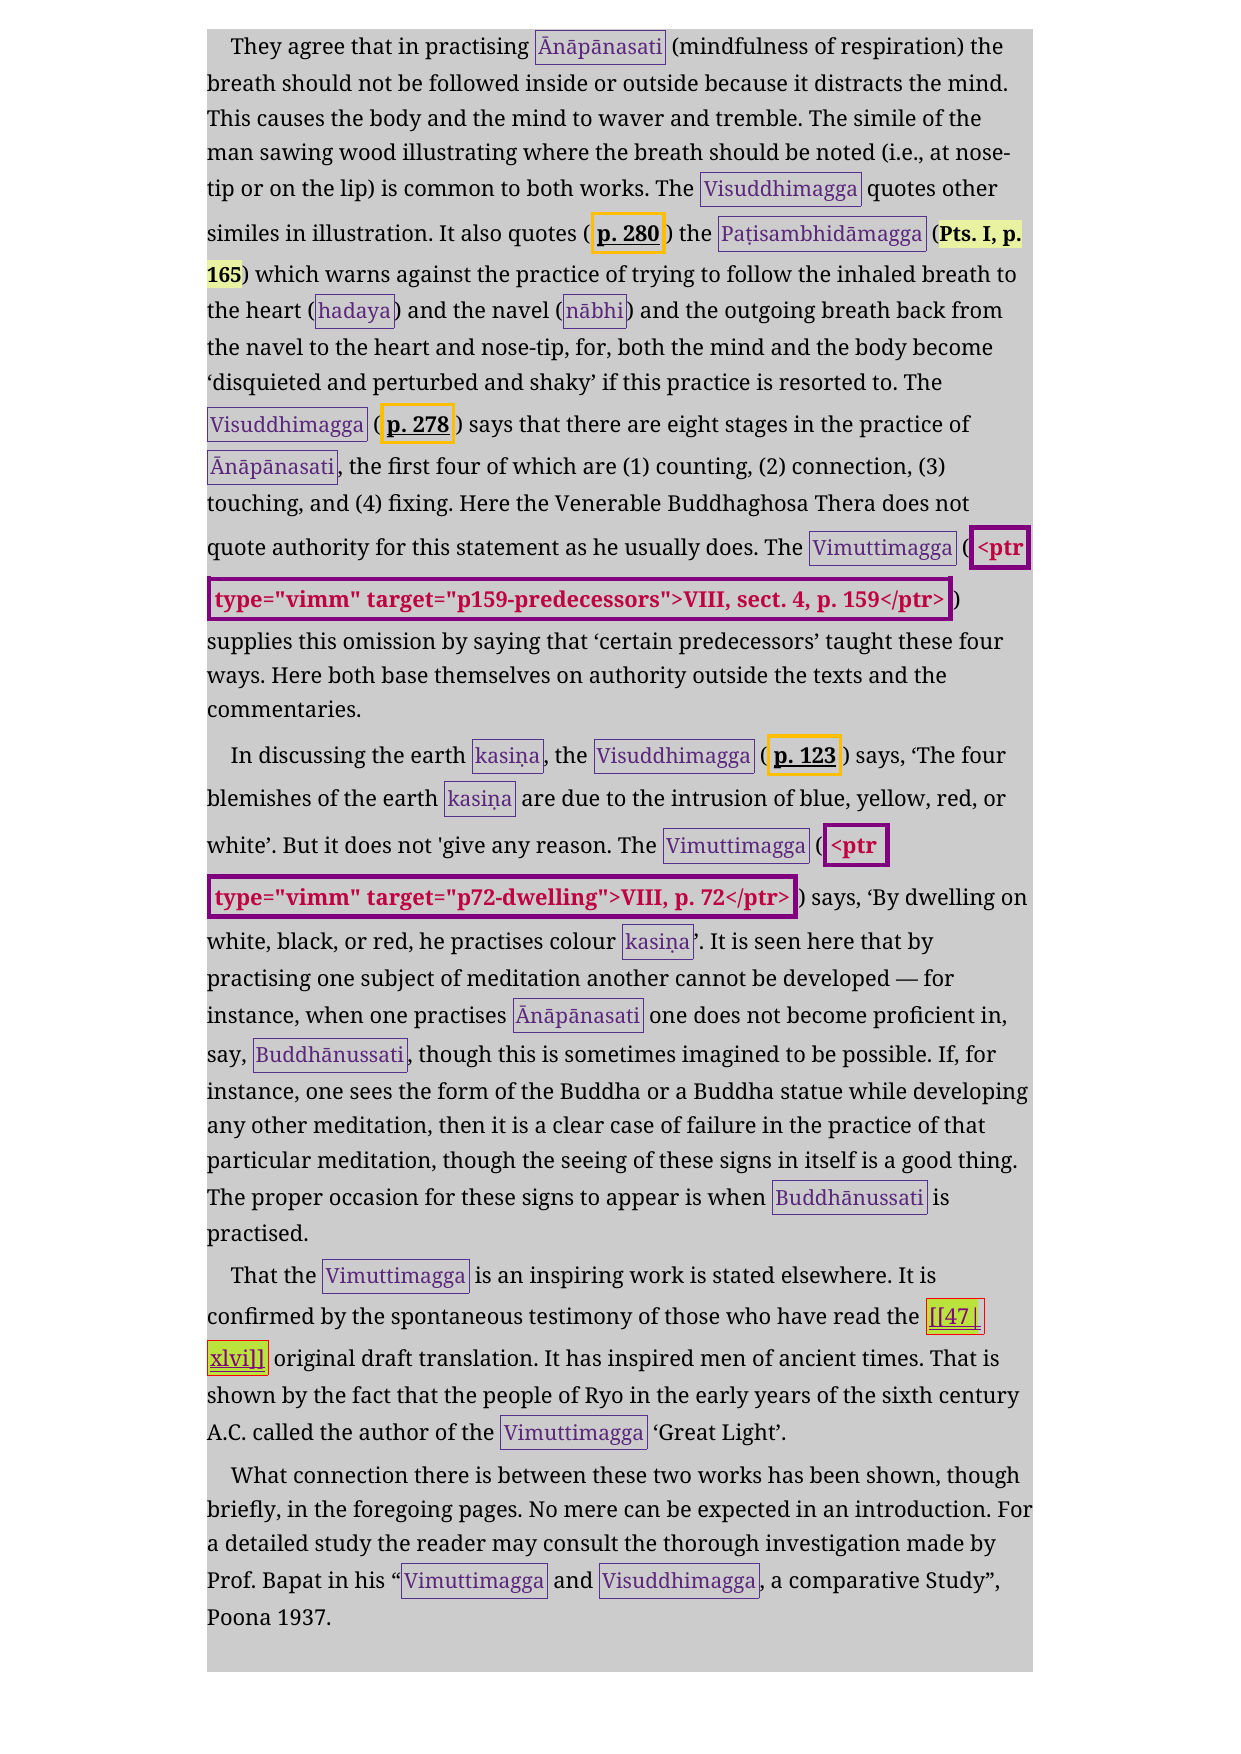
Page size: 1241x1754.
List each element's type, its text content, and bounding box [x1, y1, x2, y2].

text That the Vimuttimagga is an inspiring work is stated elsewhere. It is confirmed by the spontaneous testimony of those who have read the [[47|xlvi]] original draft translation. It has inspired men of ancient times. That is shown by the fact that the people of Ryo in the early years of the sixth century A.C. called the author of the Vimuttimagga ‘Great Light’. [207, 1258, 1033, 1449]
text What connection there is between these two works has been shown, though briefly, in the foregoing pages. No mere can be expected in an introduction. For a detailed study the reader may consult the thorough investigation made by Prof. Bapat in his “Vimuttimagga and Visuddhimagga, a comparative Study”, Poona 1937. [207, 1460, 1033, 1632]
text They agree that in practising Ānāpānasati (mindfulness of respiration) the breath should not be followed inside or outside because it distracts the mind. This causes the body and the mind to waver and tremble. The simile of the man sawing wood illustrating where the breath should be noted (i.e., at nose-tip or on the lip) is common to both works. The Visuddhimagga quotes other similes in illustration. It also quotes (p. 280) the Paṭisambhidāmagga (Pts. I, p. 165) which warns against the practice of trying to follow the inhaled breath to the heart (hadaya) and the navel (nābhi) and the outgoing breath back from the navel to the heart and nose-tip, for, both the mind and the body become ‘disquieted and perturbed and shaky’ if this practice is resorted to. The Visuddhimagga (p. 278) says that there are eight stages in the practice of Ānāpānasati, the first four of which are (1) counting, (2) connection, (3) touching, and (4) fixing. Here the Venerable Buddhaghosa Thera does not quote authority for this statement as he usually does. The Vimuttimagga (<ptr type="vimm" target="p159-predecessors">VIII, sect. 4, p. 159</ptr>) supplies this omission by saying that ‘certain predecessors’ taught these four ways. Here both base themselves on authority outside the texts and the commentaries. [207, 29, 1033, 724]
text In discussing the earth kasiṇa, the Visuddhimagga (p. 123) says, ‘The four blemishes of the earth kasiṇa are due to the intrusion of blue, yellow, red, or white’. But it does not 'give any reason. The Vimuttimagga (<ptr type="vimm" target="p72-dwelling">VIII, p. 72</ptr>) says, ‘By dwelling on white, black, or red, he practises colour kasiṇa’. It is seen here that by practising one subject of meditation another cannot be developed — for instance, when one practises Ānāpānasati one does not become proficient in, say, Buddhānussati, though this is sometimes imagined to be possible. If, for instance, one sees the form of the Buddha or a Buddha statue while developing any other meditation, then it is a clear case of failure in the practice of that particular meditation, though the seeing of these signs in itself is a good thing. The proper occasion for these signs to appear is when Buddhānussati is practised. [207, 734, 1033, 1248]
